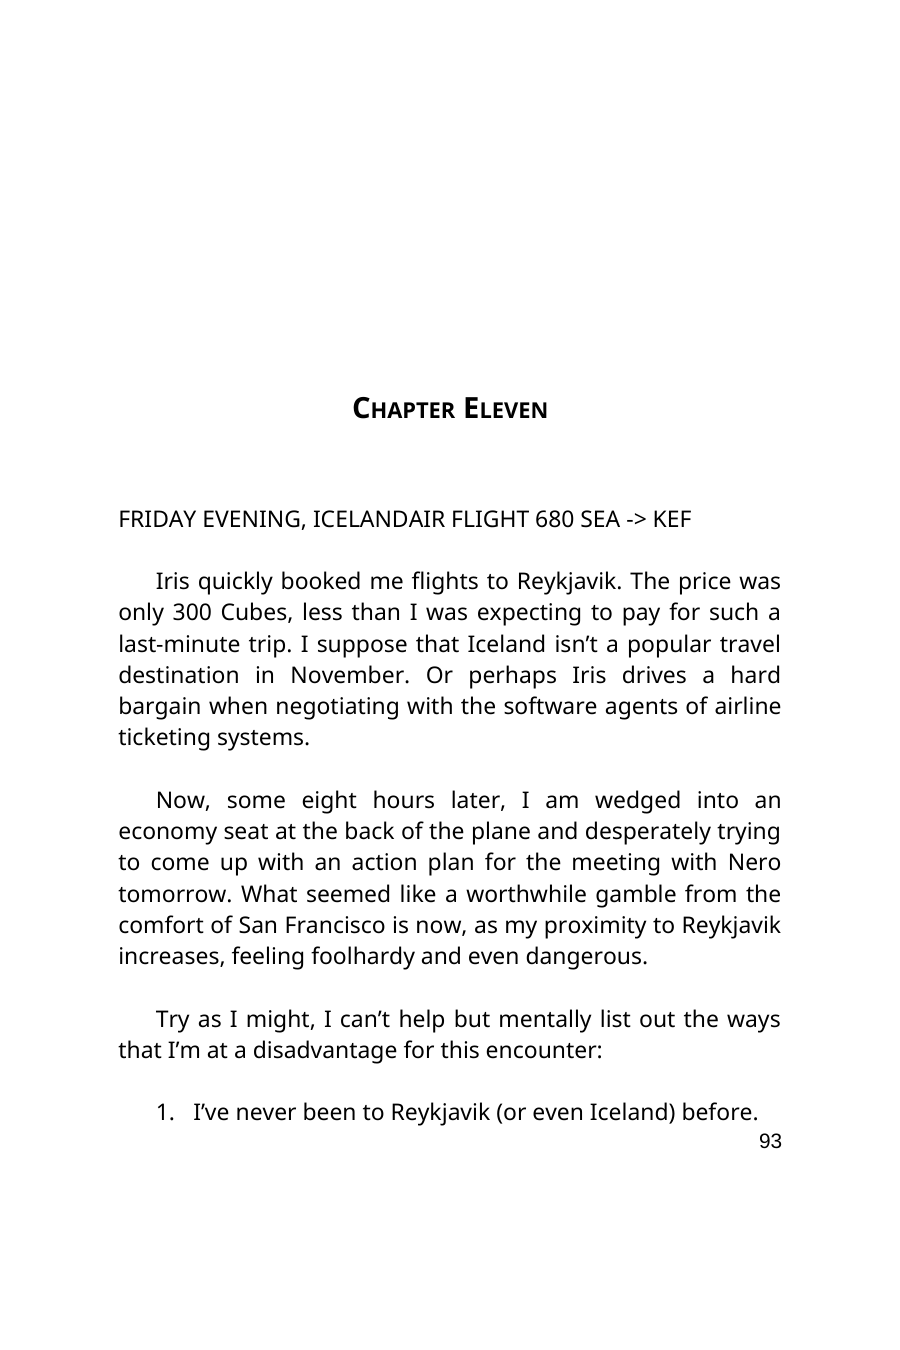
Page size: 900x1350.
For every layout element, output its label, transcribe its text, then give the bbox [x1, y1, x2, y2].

text FRIDAY EVENING, ICELANDAIR FLIGHT 680 SEA -> KEF [118, 502, 782, 534]
text Try as I might, I can’t help but mentally list out the ways that I’m at a disadvantage for this encounter: [118, 1002, 782, 1065]
list I’ve never been to Reykjavik (or even Iceland) before. [156, 1096, 782, 1127]
text Iris quickly booked me flights to Reykjavik. The price was only 300 Cubes, less than I was expecting to pay for such a last-minute trip. I suppose that Iceland isn’t a popular travel destination in November. Or perhaps Iris drives a hard bargain when negotiating with the software agents of airline ticketing systems. [118, 565, 782, 752]
text CHAPTER ELEVEN [118, 388, 782, 427]
text Now, some eight hours later, I am wedged into an economy seat at the back of the plane and desperately trying to come up with an action plan for the meeting with Nero tomorrow. What seemed like a worthwhile gamble from the comfort of San Francisco is now, as my proximity to Reykjavik increases, feeling foolhardy and even dangerous. [118, 784, 782, 971]
